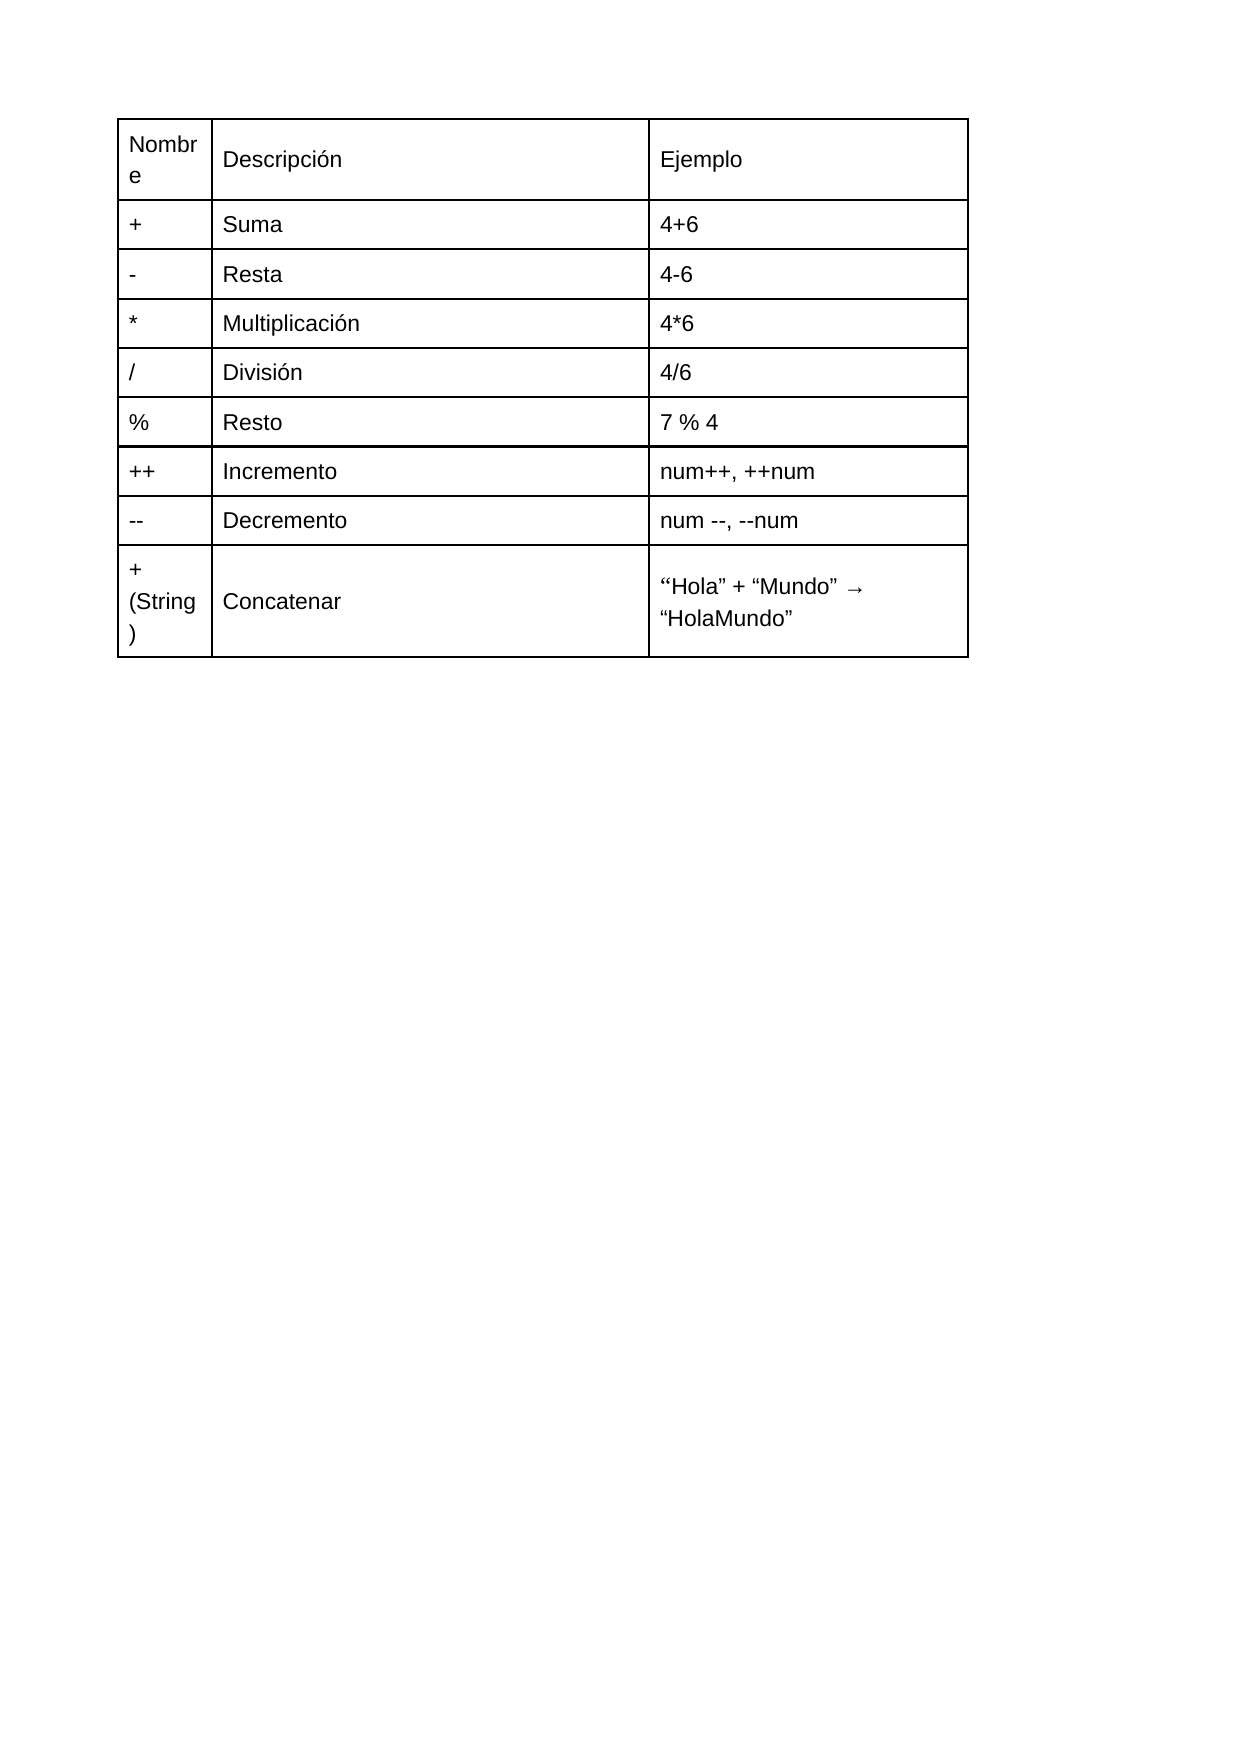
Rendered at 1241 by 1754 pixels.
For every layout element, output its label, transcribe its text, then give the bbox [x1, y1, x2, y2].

table_cell Decremento [213, 497, 648, 544]
table_cell Resta [213, 250, 648, 297]
table_cell 4+6 [650, 201, 967, 248]
table_cell % [119, 398, 211, 445]
table_header Ejemplo [650, 120, 967, 199]
table_cell / [119, 349, 211, 396]
table_cell ++ [119, 448, 211, 494]
table_cell Resto [213, 398, 648, 445]
table_cell Suma [213, 201, 648, 248]
table_cell - [119, 250, 211, 297]
table_cell num --, --num [650, 497, 967, 544]
table_cell num++, ++num [650, 448, 967, 494]
table_cell “Hola” + “Mundo” → “HolaMundo” [650, 546, 967, 656]
table_cell División [213, 349, 648, 396]
table_cell 4-6 [650, 250, 967, 297]
table_cell 4*6 [650, 300, 967, 347]
table_cell 4/6 [650, 349, 967, 396]
table_cell Multiplicación [213, 300, 648, 347]
table_cell Concatenar [213, 546, 648, 656]
table_cell + [119, 201, 211, 248]
table_header Descripción [213, 120, 648, 199]
table_cell Incremento [213, 448, 648, 494]
table_cell +(String) [119, 546, 211, 656]
table_cell -- [119, 497, 211, 544]
table_cell * [119, 300, 211, 347]
table_header Nombre [119, 120, 211, 199]
table_cell 7 % 4 [650, 398, 967, 445]
